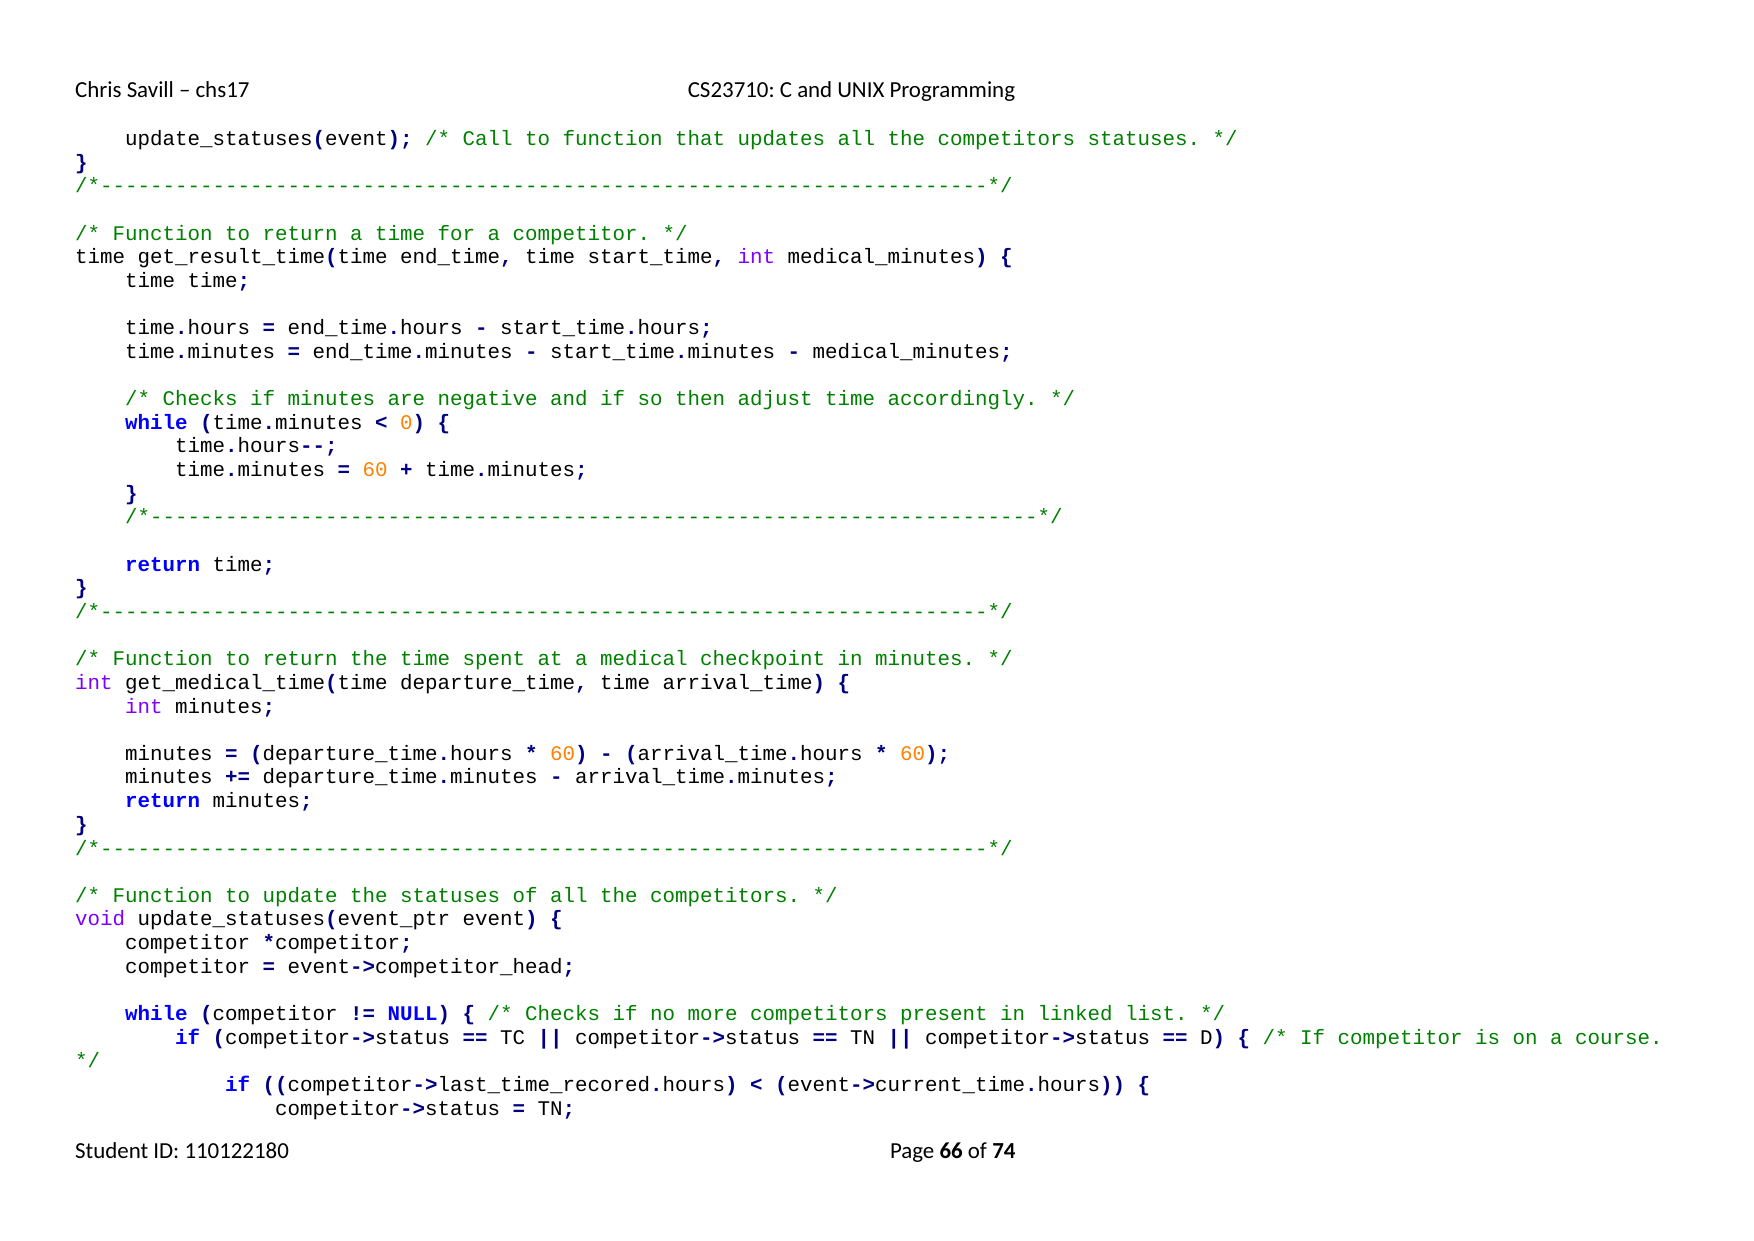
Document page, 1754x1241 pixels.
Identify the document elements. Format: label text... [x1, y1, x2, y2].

text int minutes; [75, 696, 1679, 719]
text time.hours = end_time.hours - start_time.hours; [75, 317, 1679, 341]
text /* Function to update the statuses of all the competitors. */ [75, 885, 1679, 908]
text time.minutes = 60 + time.minutes; [75, 459, 1679, 483]
text time time; [75, 270, 1679, 294]
text time get_result_time(time end_time, time start_time, int medical_minutes) { [75, 246, 1679, 270]
text minutes += departure_time.minutes - arrival_time.minutes; [75, 767, 1679, 790]
text competitor *competitor; [75, 932, 1679, 956]
text if (competitor->status == TC || competitor->status == TN || competitor->status == D) { /* If competitor is on a course. */ [75, 1027, 1679, 1074]
text competitor->status = TN; [75, 1098, 1679, 1121]
text /* Function to return the time spent at a medical checkpoint in minutes. */ [75, 648, 1679, 672]
text /*-----------------------------------------------------------------------*/ [75, 601, 1679, 625]
text while (time.minutes < 0) { [75, 412, 1679, 436]
text time.hours--; [75, 436, 1679, 459]
text } [75, 814, 1679, 837]
text return minutes; [75, 790, 1679, 814]
text /*-----------------------------------------------------------------------*/ [75, 837, 1679, 861]
text /*-----------------------------------------------------------------------*/ [75, 175, 1679, 199]
text update_statuses(event); /* Call to function that updates all the competitors statuses. */ [75, 128, 1679, 152]
text } [75, 483, 1679, 506]
text void update_statuses(event_ptr event) { [75, 908, 1679, 932]
text while (competitor != NULL) { /* Checks if no more competitors present in linked list. */ [75, 1003, 1679, 1027]
text } [75, 152, 1679, 175]
text } [75, 577, 1679, 601]
text if ((competitor->last_time_recored.hours) < (event->current_time.hours)) { [75, 1074, 1679, 1098]
text /*-----------------------------------------------------------------------*/ [75, 506, 1679, 530]
text time.minutes = end_time.minutes - start_time.minutes - medical_minutes; [75, 341, 1679, 364]
text minutes = (departure_time.hours * 60) - (arrival_time.hours * 60); [75, 743, 1679, 767]
text return time; [75, 554, 1679, 577]
text int get_medical_time(time departure_time, time arrival_time) { [75, 672, 1679, 696]
text /* Checks if minutes are negative and if so then adjust time accordingly. */ [75, 388, 1679, 412]
text /* Function to return a time for a competitor. */ [75, 223, 1679, 246]
text competitor = event->competitor_head; [75, 956, 1679, 979]
